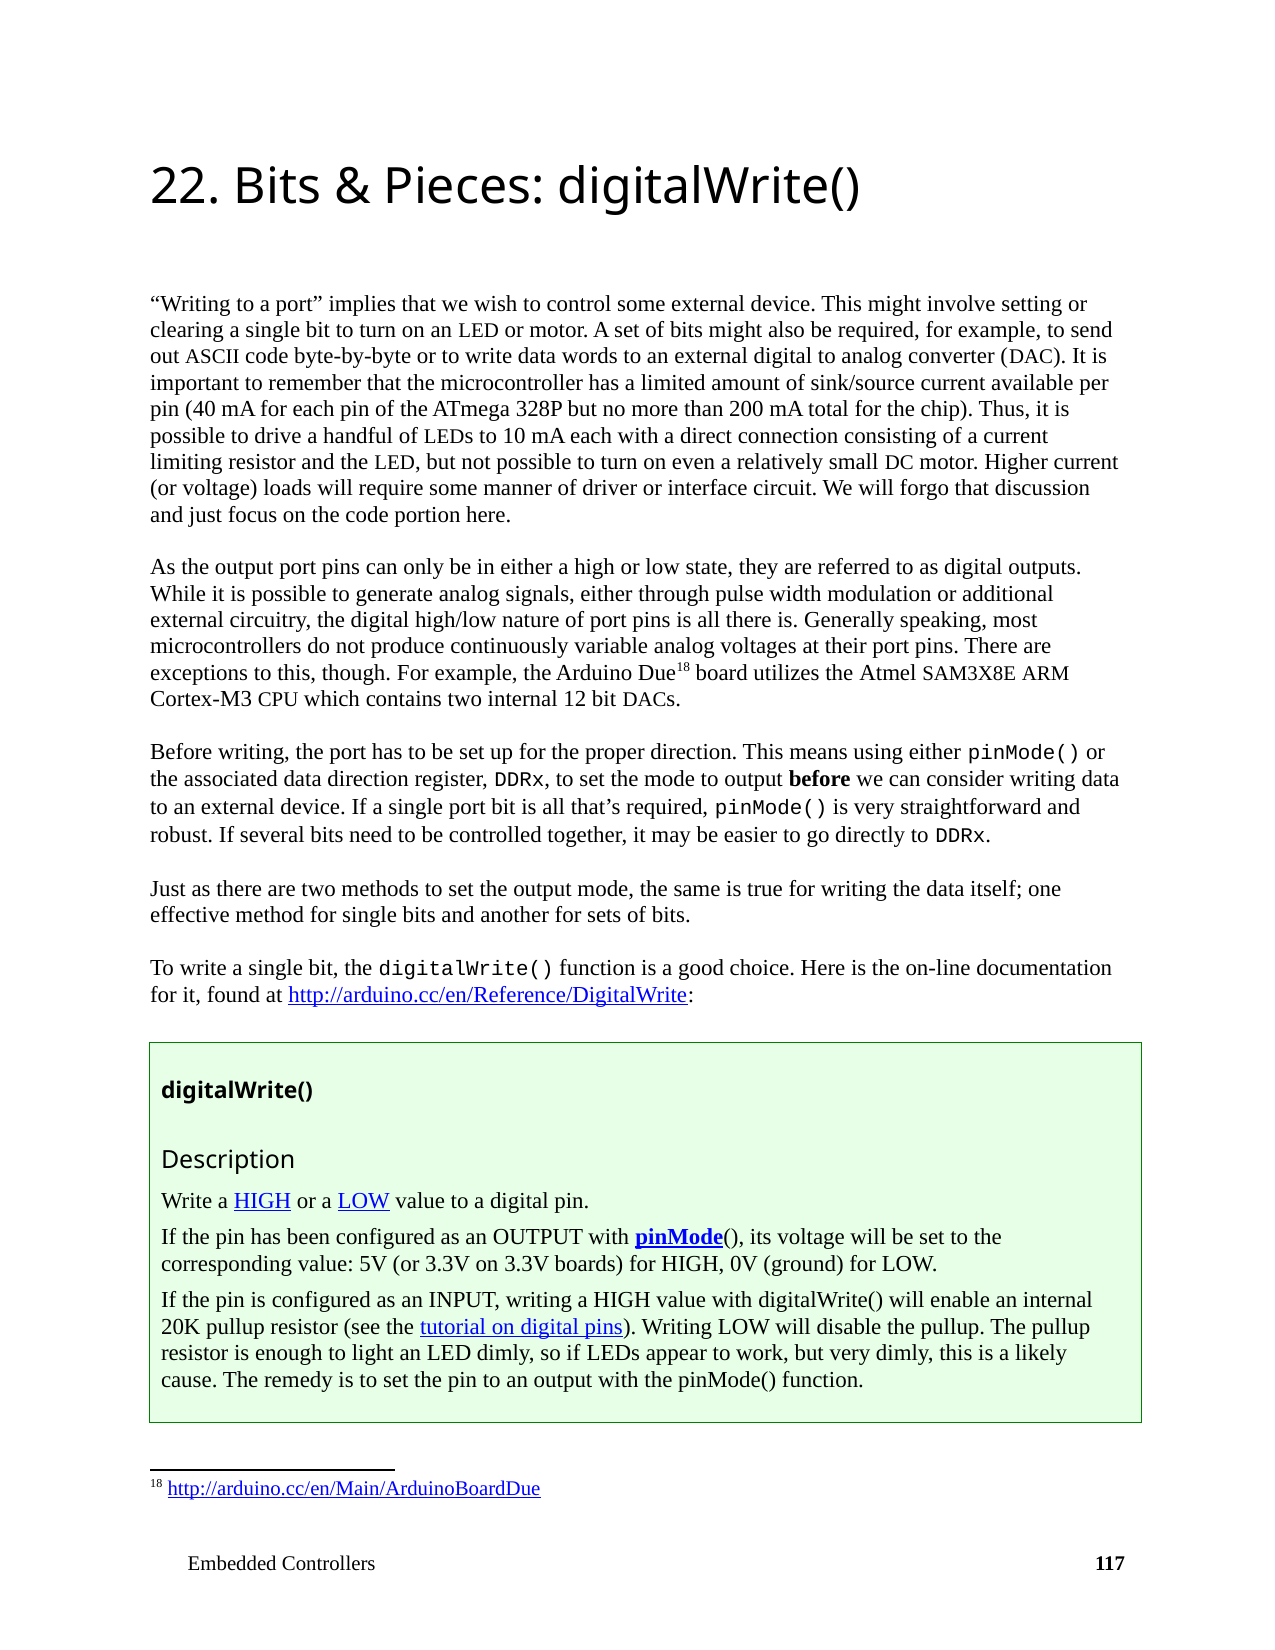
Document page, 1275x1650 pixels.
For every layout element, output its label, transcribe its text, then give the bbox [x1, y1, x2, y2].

text http://arduino.cc/en/Main/ArduinoBoardDue [150, 1476, 1125, 1500]
text “Writing to a port” implies that we wish to control some external device. This might involve setting or clearing a single bit to turn on an LED or motor. A set of bits might also be required, for example, to send out ASCII code byte-by-byte or to write data words to an external digital to analog converter (DAC). It is important to remember that the microcontroller has a limited amount of sink/source current available per pin (40 mA for each pin of the ATmega 328P but no more than 200 mA total for the chip). Thus, it is possible to drive a handful of LEDs to 10 mA each with a direct connection consisting of a current limiting resistor and the LED, but not possible to turn on even a relatively small DC motor. Higher current (or voltage) loads will require some manner of driver or interface circuit. We will forgo that discussion and just focus on the code portion here. [150, 290, 1125, 527]
text Before writing, the port has to be set up for the proper direction. This means using either pinMode() or the associated data direction register, DDRx, to set the mode to output before we can consider writing data to an external device. If a single port bit is all that’s required, pinMode() is very straightforward and robust. If several bits need to be controlled together, it may be easier to go directly to DDRx. [150, 738, 1125, 848]
text As the output port pins can only be in either a high or low state, they are referred to as digital outputs. While it is possible to generate analog signals, either through pulse width modulation or additional external circuitry, the digital high/low nature of port pins is all there is. Generally speaking, most microcontrollers do not produce continuously variable analog voltages at their port pins. There are exceptions to this, though. For example, the Arduino Due board utilizes the Atmel SAM3X8E ARM Cortex-M3 CPU which contains two internal 12 bit DACs. [150, 553, 1125, 712]
text To write a single bit, the digitalWrite() function is a good choice. Here is the on-line documentation for it, found at http://arduino.cc/en/Reference/DigitalWrite: [150, 954, 1125, 1008]
title 22. Bits & Pieces: digitalWrite() [150, 150, 1125, 218]
table_header digitalWrite() Description Write a HIGH or a LOW value to a digital pin. If the pin has been configured as an OUTPUT with pinMode(), its voltage will be set to the corresponding value: 5V (or 3.3V on 3.3V boards) for HIGH, 0V (ground) for LOW. If the pin is configured as an INPUT, writing a HIGH value with digitalWrite() will enable an internal 20K pullup resistor (see the tutorial on digital pins). Writing LOW will disable the pullup. The pullup resistor is enough to light an LED dimly, so if LEDs appear to work, but very dimly, this is a likely cause. The remedy is to set the pin to an output with the pinMode() function. [150, 1043, 1141, 1422]
text Just as there are two methods to set the output mode, the same is true for writing the data itself; one effective method for single bits and another for sets of bits. [150, 875, 1125, 927]
